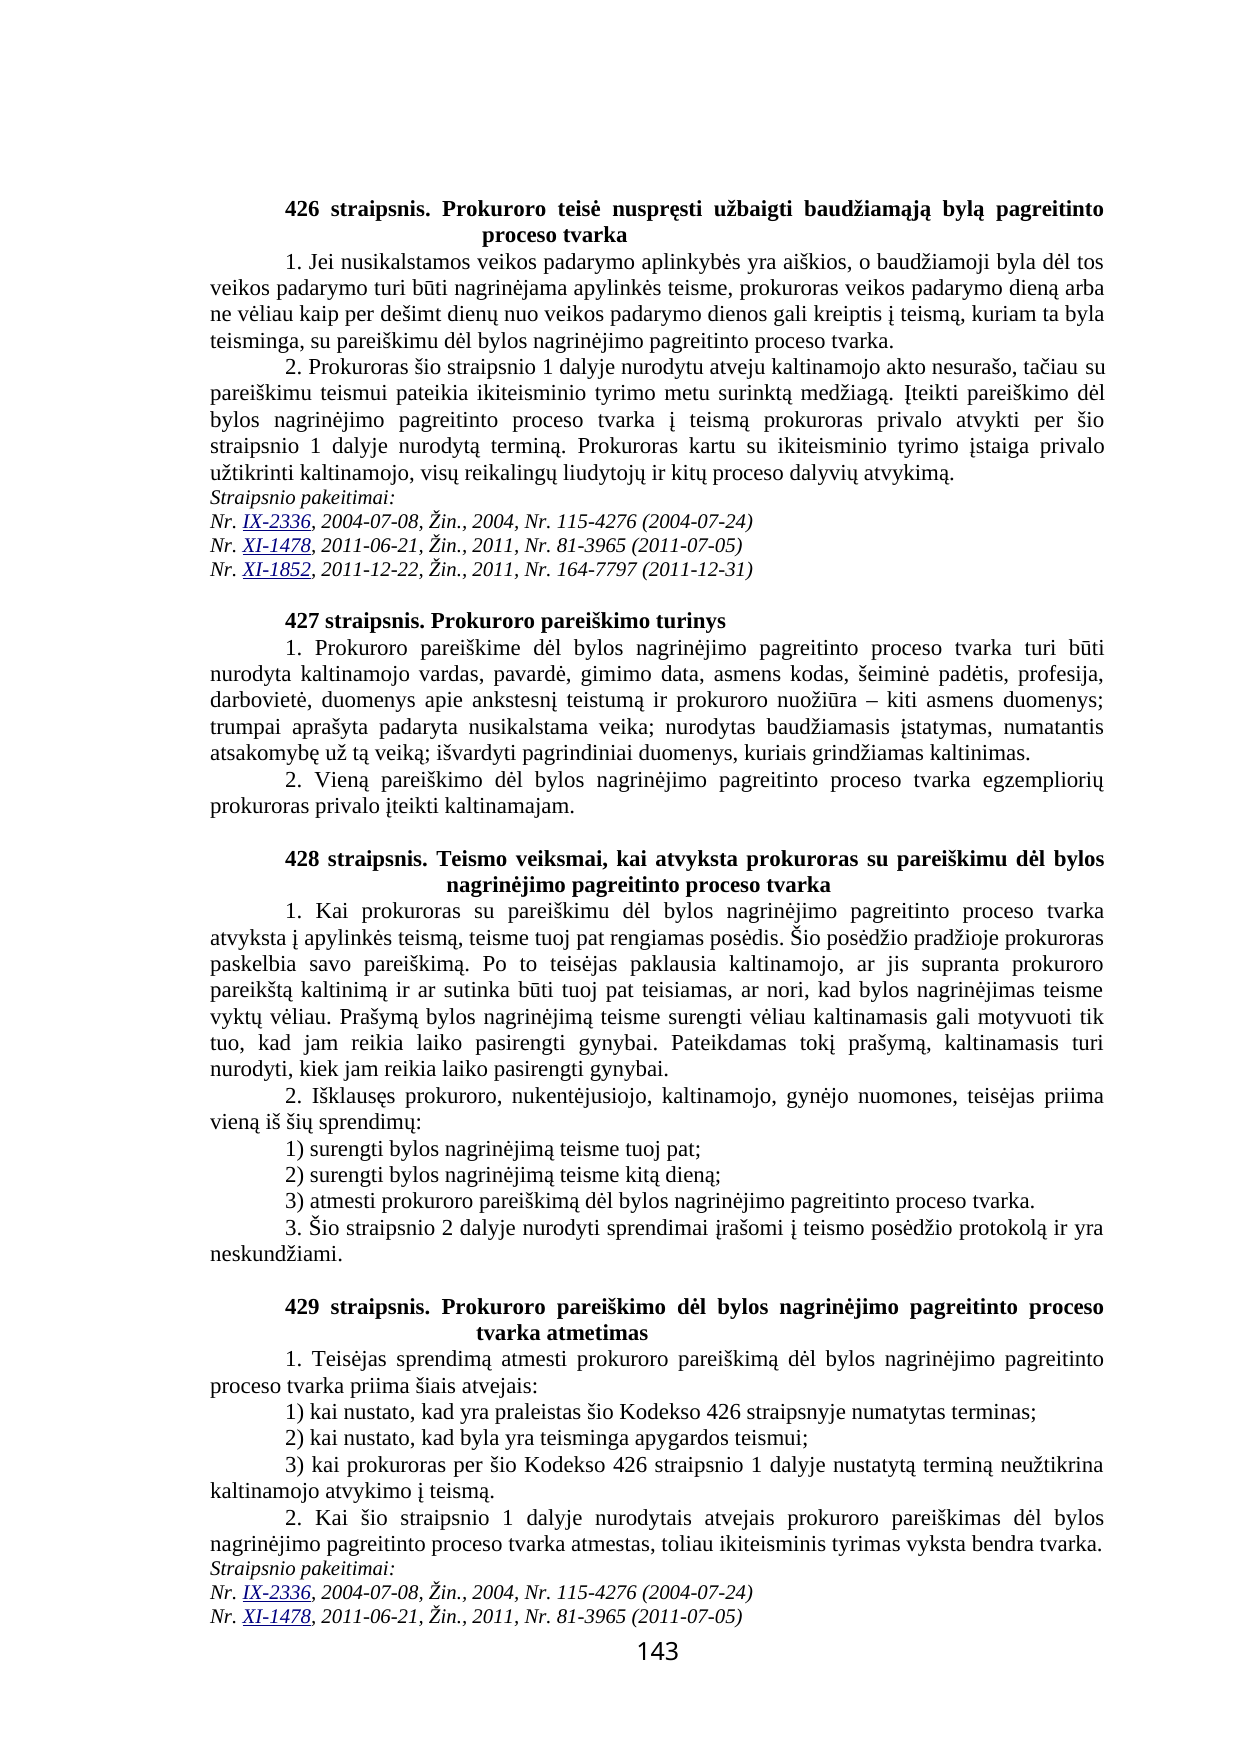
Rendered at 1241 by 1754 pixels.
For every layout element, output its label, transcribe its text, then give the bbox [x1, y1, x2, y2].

text Straipsnio pakeitimai: [210, 485, 1106, 509]
text 1) kai nustato, kad yra praleistas šio Kodekso 426 straipsnyje numatytas terminas; [210, 1398, 1106, 1424]
text 2. Išklausęs prokuroro, nukentėjusiojo, kaltinamojo, gynėjo nuomones, teisėjas priima vieną iš šių sprendimų: [210, 1082, 1106, 1134]
text Nr. XI-1478, 2011-06-21, Žin., 2011, Nr. 81-3965 (2011-07-05) [210, 533, 1106, 557]
text 2) kai nustato, kad byla yra teisminga apygardos teismui; [210, 1424, 1106, 1451]
text Straipsnio pakeitimai: [210, 1556, 1106, 1580]
text Nr. IX-2336, 2004-07-08, Žin., 2004, Nr. 115-4276 (2004-07-24) [210, 509, 1106, 533]
text 426 straipsnis. Prokuroro teisė nuspręsti užbaigti baudžiamąją bylą pagreitinto proceso tvarka [285, 195, 1106, 248]
text 3) atmesti prokuroro pareiškimą dėl bylos nagrinėjimo pagreitinto proceso tvarka. [210, 1187, 1106, 1214]
text 2. Vieną pareiškimo dėl bylos nagrinėjimo pagreitinto proceso tvarka egzempliorių prokuroras privalo įteikti kaltinamajam. [210, 766, 1106, 818]
text 3. Šio straipsnio 2 dalyje nurodyti sprendimai įrašomi į teismo posėdžio protokolą ir yra neskundžiami. [210, 1214, 1106, 1266]
text 428 straipsnis. Teismo veiksmai, kai atvyksta prokuroras su pareiškimu dėl bylos nagrinėjimo pagreitinto proceso tvarka [285, 845, 1106, 897]
text 1. Kai prokuroras su pareiškimu dėl bylos nagrinėjimo pagreitinto proceso tvarka atvyksta į apylinkės teismą, teisme tuoj pat rengiamas posėdis. Šio posėdžio pradžioje prokuroras paskelbia savo pareiškimą. Po to teisėjas paklausia kaltinamojo, ar jis supranta prokuroro pareikštą kaltinimą ir ar sutinka būti tuoj pat teisiamas, ar nori, kad bylos nagrinėjimas teisme vyktų vėliau. Prašymą bylos nagrinėjimą teisme surengti vėliau kaltinamasis gali motyvuoti tik tuo, kad jam reikia laiko pasirengti gynybai. Pateikdamas tokį prašymą, kaltinamasis turi nurodyti, kiek jam reikia laiko pasirengti gynybai. [210, 897, 1106, 1082]
text 429 straipsnis. Prokuroro pareiškimo dėl bylos nagrinėjimo pagreitinto proceso tvarka atmetimas [285, 1293, 1106, 1345]
text 1. Teisėjas sprendimą atmesti prokuroro pareiškimą dėl bylos nagrinėjimo pagreitinto proceso tvarka priima šiais atvejais: [210, 1345, 1106, 1398]
text 427 straipsnis. Prokuroro pareiškimo turinys [210, 607, 1106, 634]
text 3) kai prokuroras per šio Kodekso 426 straipsnio 1 dalyje nustatytą terminą neužtikrina kaltinamojo atvykimo į teismą. [210, 1451, 1106, 1503]
text 2. Kai šio straipsnio 1 dalyje nurodytais atvejais prokuroro pareiškimas dėl bylos nagrinėjimo pagreitinto proceso tvarka atmestas, toliau ikiteisminis tyrimas vyksta bendra tvarka. [210, 1503, 1106, 1556]
text 1) surengti bylos nagrinėjimą teisme tuoj pat; [210, 1134, 1106, 1161]
text Nr. XI-1852, 2011-12-22, Žin., 2011, Nr. 164-7797 (2011-12-31) [210, 557, 1106, 581]
text 2. Prokuroras šio straipsnio 1 dalyje nurodytu atveju kaltinamojo akto nesurašo, tačiau su pareiškimu teismui pateikia ikiteisminio tyrimo metu surinktą medžiagą. Įteikti pareiškimo dėl bylos nagrinėjimo pagreitinto proceso tvarka į teismą prokuroras privalo atvykti per šio straipsnio 1 dalyje nurodytą terminą. Prokuroras kartu su ikiteisminio tyrimo įstaiga privalo užtikrinti kaltinamojo, visų reikalingų liudytojų ir kitų proceso dalyvių atvykimą. [210, 353, 1106, 485]
text Nr. XI-1478, 2011-06-21, Žin., 2011, Nr. 81-3965 (2011-07-05) [210, 1604, 1106, 1628]
text Nr. IX-2336, 2004-07-08, Žin., 2004, Nr. 115-4276 (2004-07-24) [210, 1580, 1106, 1604]
text 1. Prokuroro pareiškime dėl bylos nagrinėjimo pagreitinto proceso tvarka turi būti nurodyta kaltinamojo vardas, pavardė, gimimo data, asmens kodas, šeiminė padėtis, profesija, darbovietė, duomenys apie ankstesnį teistumą ir prokuroro nuožiūra – kiti asmens duomenys; trumpai aprašyta padaryta nusikalstama veika; nurodytas baudžiamasis įstatymas, numatantis atsakomybę už tą veiką; išvardyti pagrindiniai duomenys, kuriais grindžiamas kaltinimas. [210, 634, 1106, 766]
text 2) surengti bylos nagrinėjimą teisme kitą dieną; [210, 1161, 1106, 1187]
text 1. Jei nusikalstamos veikos padarymo aplinkybės yra aiškios, o baudžiamoji byla dėl tos veikos padarymo turi būti nagrinėjama apylinkės teisme, prokuroras veikos padarymo dieną arba ne vėliau kaip per dešimt dienų nuo veikos padarymo dienos gali kreiptis į teismą, kuriam ta byla teisminga, su pareiškimu dėl bylos nagrinėjimo pagreitinto proceso tvarka. [210, 248, 1106, 353]
